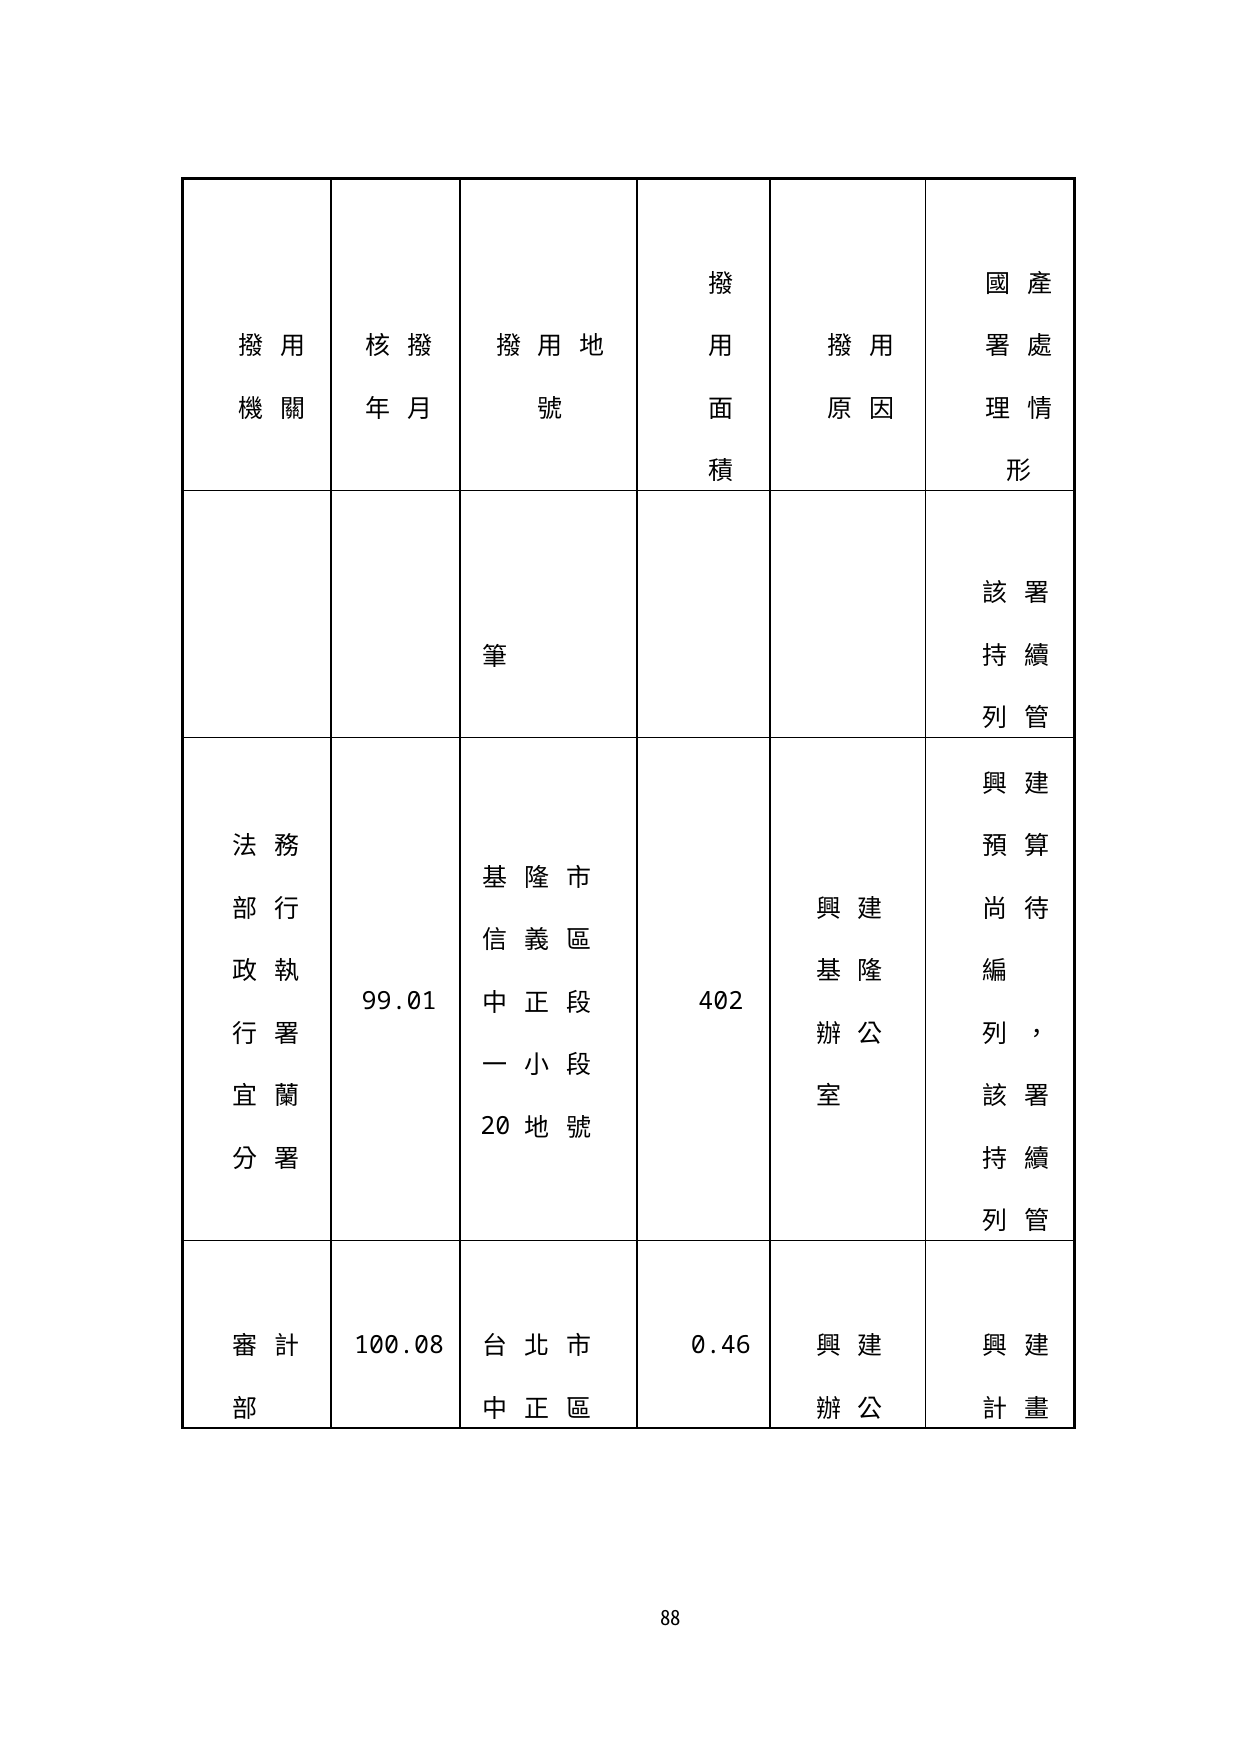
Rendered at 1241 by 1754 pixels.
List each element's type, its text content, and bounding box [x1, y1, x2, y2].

table_header 核撥年月 [332, 180, 459, 490]
table_cell 402 [638, 738, 769, 1240]
table_cell 該署持續列管 [926, 491, 1073, 737]
table_cell [184, 491, 330, 737]
table_header 撥用原因 [771, 180, 925, 490]
table_cell 審計部 [184, 1241, 330, 1427]
table_cell 100.08 [332, 1241, 459, 1427]
table_header 國產署處理情形 [926, 180, 1073, 490]
table_cell 基隆市信義區中正段一小段20地號 [461, 738, 636, 1240]
table_cell [332, 491, 459, 737]
table_cell 0.46 [638, 1241, 769, 1427]
table_cell 興建辦公 [771, 1241, 925, 1427]
table_cell 興建基隆辦公室 [771, 738, 925, 1240]
table_cell 筆 [461, 491, 636, 737]
table_cell [771, 491, 925, 737]
table_header 撥用面積 [638, 180, 769, 490]
table_cell 興建預算尚待編列，該署持續列管 [926, 738, 1073, 1240]
table_cell [638, 491, 769, 737]
table_header 撥用地號 [461, 180, 636, 490]
table_cell 法務部行政執行署宜蘭分署 [184, 738, 330, 1240]
table_cell 99.01 [332, 738, 459, 1240]
table_header 撥用機關 [184, 180, 330, 490]
table_cell 台北市中正區 [461, 1241, 636, 1427]
table_cell 興建計畫 [926, 1241, 1073, 1427]
